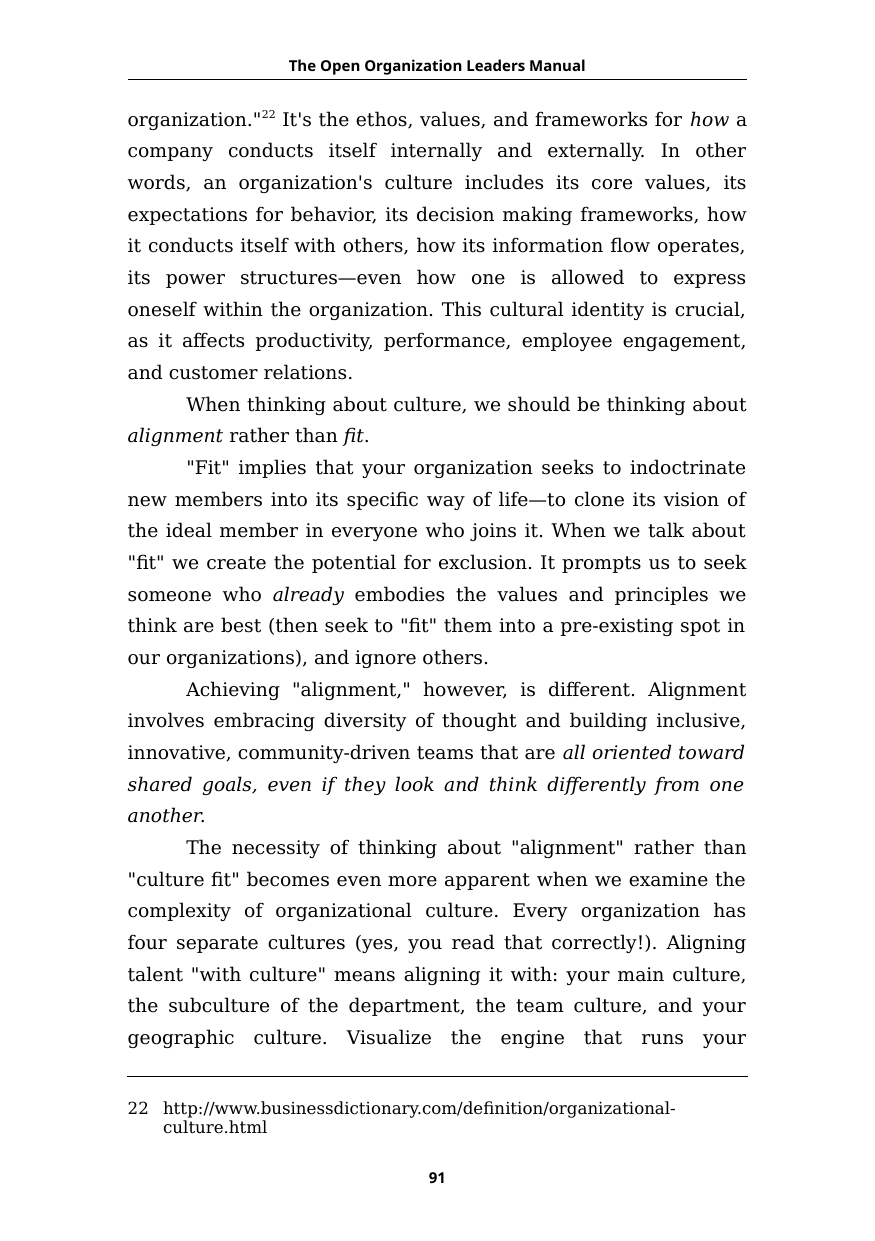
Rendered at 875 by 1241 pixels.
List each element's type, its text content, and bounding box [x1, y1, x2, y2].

text organization." It's the ethos, values, and frameworks for how a company conducts itself internally and externally. In other words, an organization's culture includes its core values, its expectations for behavior, its decision making frameworks, how it conducts itself with others, how its information flow operates, its power structures—even how one is allowed to express oneself within the organization. This cultural identity is crucial, as it affects productivity, performance, employee engagement, and customer relations. [127, 109, 747, 384]
text Achieving "alignment," however, is different. Alignment involves embracing diversity of thought and building inclusive, innovative, community-driven teams that are all oriented toward shared goals, even if they look and think differently from one another. [127, 679, 747, 827]
text "Fit" implies that your organization seeks to indoctrinate new members into its specific way of life—to clone its vision of the ideal member in everyone who joins it. When we talk about "fit" we create the potential for exclusion. It prompts us to seek someone who already embodies the values and principles we think are best (then seek to "fit" them into a pre-existing spot in our organizations), and ignore others. [127, 457, 747, 669]
text The necessity of thinking about "alignment" rather than "culture fit" becomes even more apparent when we examine the complexity of organizational culture. Every organization has four separate cultures (yes, you read that correctly!). Aligning talent "with culture" means aligning it with: your main culture, the subculture of the department, the team culture, and your geographic culture. Visualize the engine that runs your [127, 837, 747, 1049]
text http://www.businessdictionary.com/definition/organizational-culture.html [127, 1099, 747, 1138]
text When thinking about culture, we should be thinking about alignment rather than fit. [127, 394, 747, 447]
